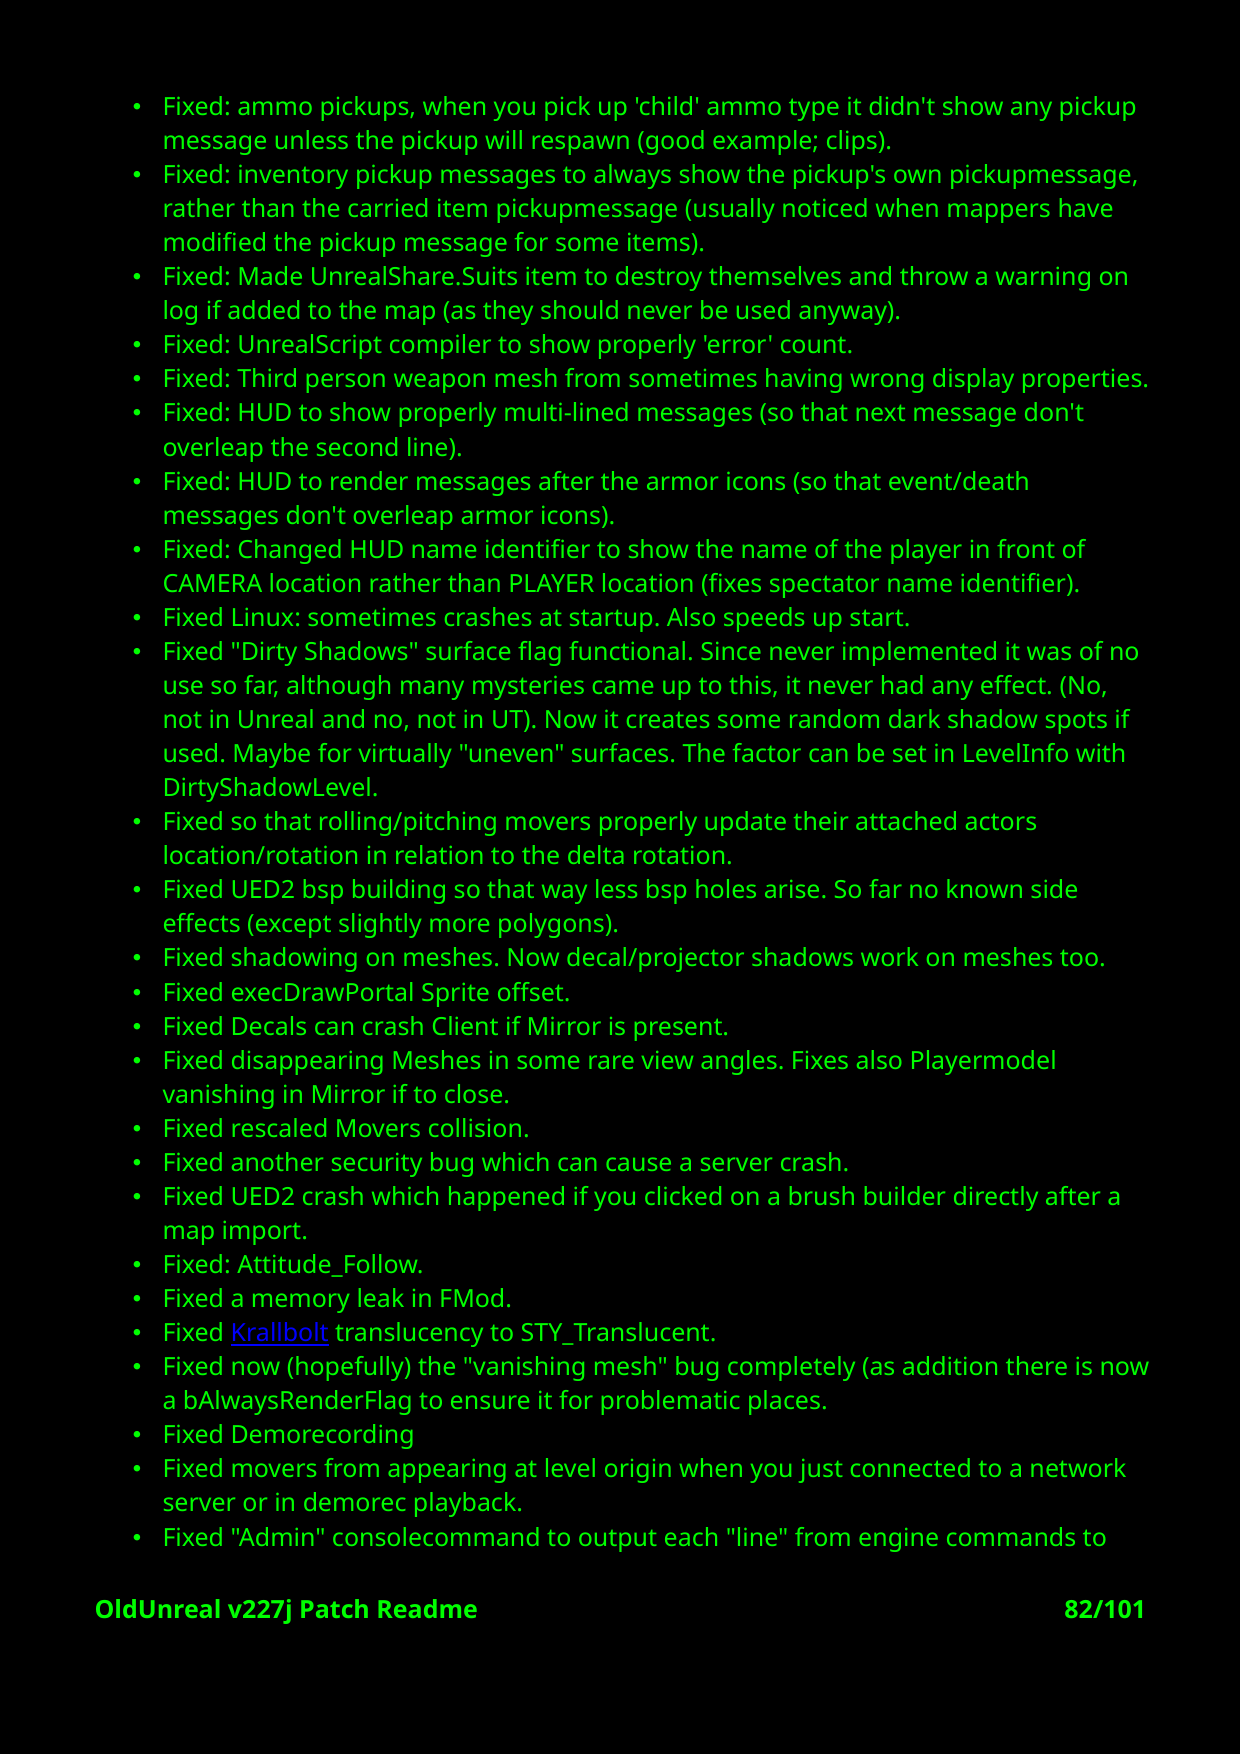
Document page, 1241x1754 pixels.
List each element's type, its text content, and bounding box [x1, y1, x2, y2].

list Fixed a memory leak in FMod. [133, 1281, 1152, 1315]
list Fixed UED2 bsp building so that way less bsp holes arise. So far no known side effects (except slightly more polygons). [133, 872, 1152, 940]
list Fixed: inventory pickup messages to always show the pickup's own pickupmessage, rather than the carried item pickupmessage (usually noticed when mappers have modified the pickup message for some items). [133, 157, 1152, 259]
list Fixed: Made UnrealShare.Suits item to destroy themselves and throw a warning on log if added to the map (as they should never be used anyway). [133, 259, 1152, 327]
list Fixed execDrawPortal Sprite offset. [133, 974, 1152, 1008]
list Fixed movers from appearing at level origin when you just connected to a network server or in demorec playback. [133, 1451, 1152, 1519]
list Fixed UED2 crash which happened if you clicked on a brush builder directly after a map import. [133, 1178, 1152, 1247]
list Fixed: Attitude_Follow. [133, 1247, 1152, 1281]
list Fixed rescaled Movers collision. [133, 1110, 1152, 1144]
list Fixed Linux: sometimes crashes at startup. Also speeds up start. [133, 599, 1152, 633]
list Fixed so that rolling/pitching movers properly update their attached actors location/rotation in relation to the delta rotation. [133, 804, 1152, 872]
list Fixed Krallbolt translucency to STY_Translucent. [133, 1315, 1152, 1349]
list Fixed: Third person weapon mesh from sometimes having wrong display properties. [133, 361, 1152, 395]
list Fixed disappearing Meshes in some rare view angles. Fixes also Playermodel vanishing in Mirror if to close. [133, 1042, 1152, 1110]
list Fixed shadowing on meshes. Now decal/projector shadows work on meshes too. [133, 940, 1152, 974]
list Fixed Decals can crash Client if Mirror is present. [133, 1008, 1152, 1042]
list Fixed Demorecording [133, 1417, 1152, 1451]
list Fixed: HUD to render messages after the armor icons (so that event/death messages don't overleap armor icons). [133, 463, 1152, 531]
list Fixed: Changed HUD name identifier to show the name of the player in front of CAMERA location rather than PLAYER location (fixes spectator name identifier). [133, 531, 1152, 599]
list Fixed: ammo pickups, when you pick up 'child' ammo type it didn't show any pickup message unless the pickup will respawn (good example; clips). [133, 88, 1152, 157]
list Fixed "Admin" consolecommand to output each "line" from engine commands to [133, 1519, 1152, 1553]
list Fixed "Dirty Shadows" surface flag functional. Since never implemented it was of no use so far, although many mysteries came up to this, it never had any effect. (No, not in Unreal and no, not in UT). Now it creates some random dark shadow spots if used. Maybe for virtually "uneven" surfaces. The factor can be set in LevelInfo with DirtyShadowLevel. [133, 633, 1152, 804]
list Fixed: UnrealScript compiler to show properly 'error' count. [133, 327, 1152, 361]
list Fixed now (hopefully) the "vanishing mesh" bug completely (as addition there is now a bAlwaysRenderFlag to ensure it for problematic places. [133, 1349, 1152, 1417]
list Fixed another security bug which can cause a server crash. [133, 1144, 1152, 1178]
list Fixed: HUD to show properly multi-lined messages (so that next message don't overleap the second line). [133, 395, 1152, 463]
